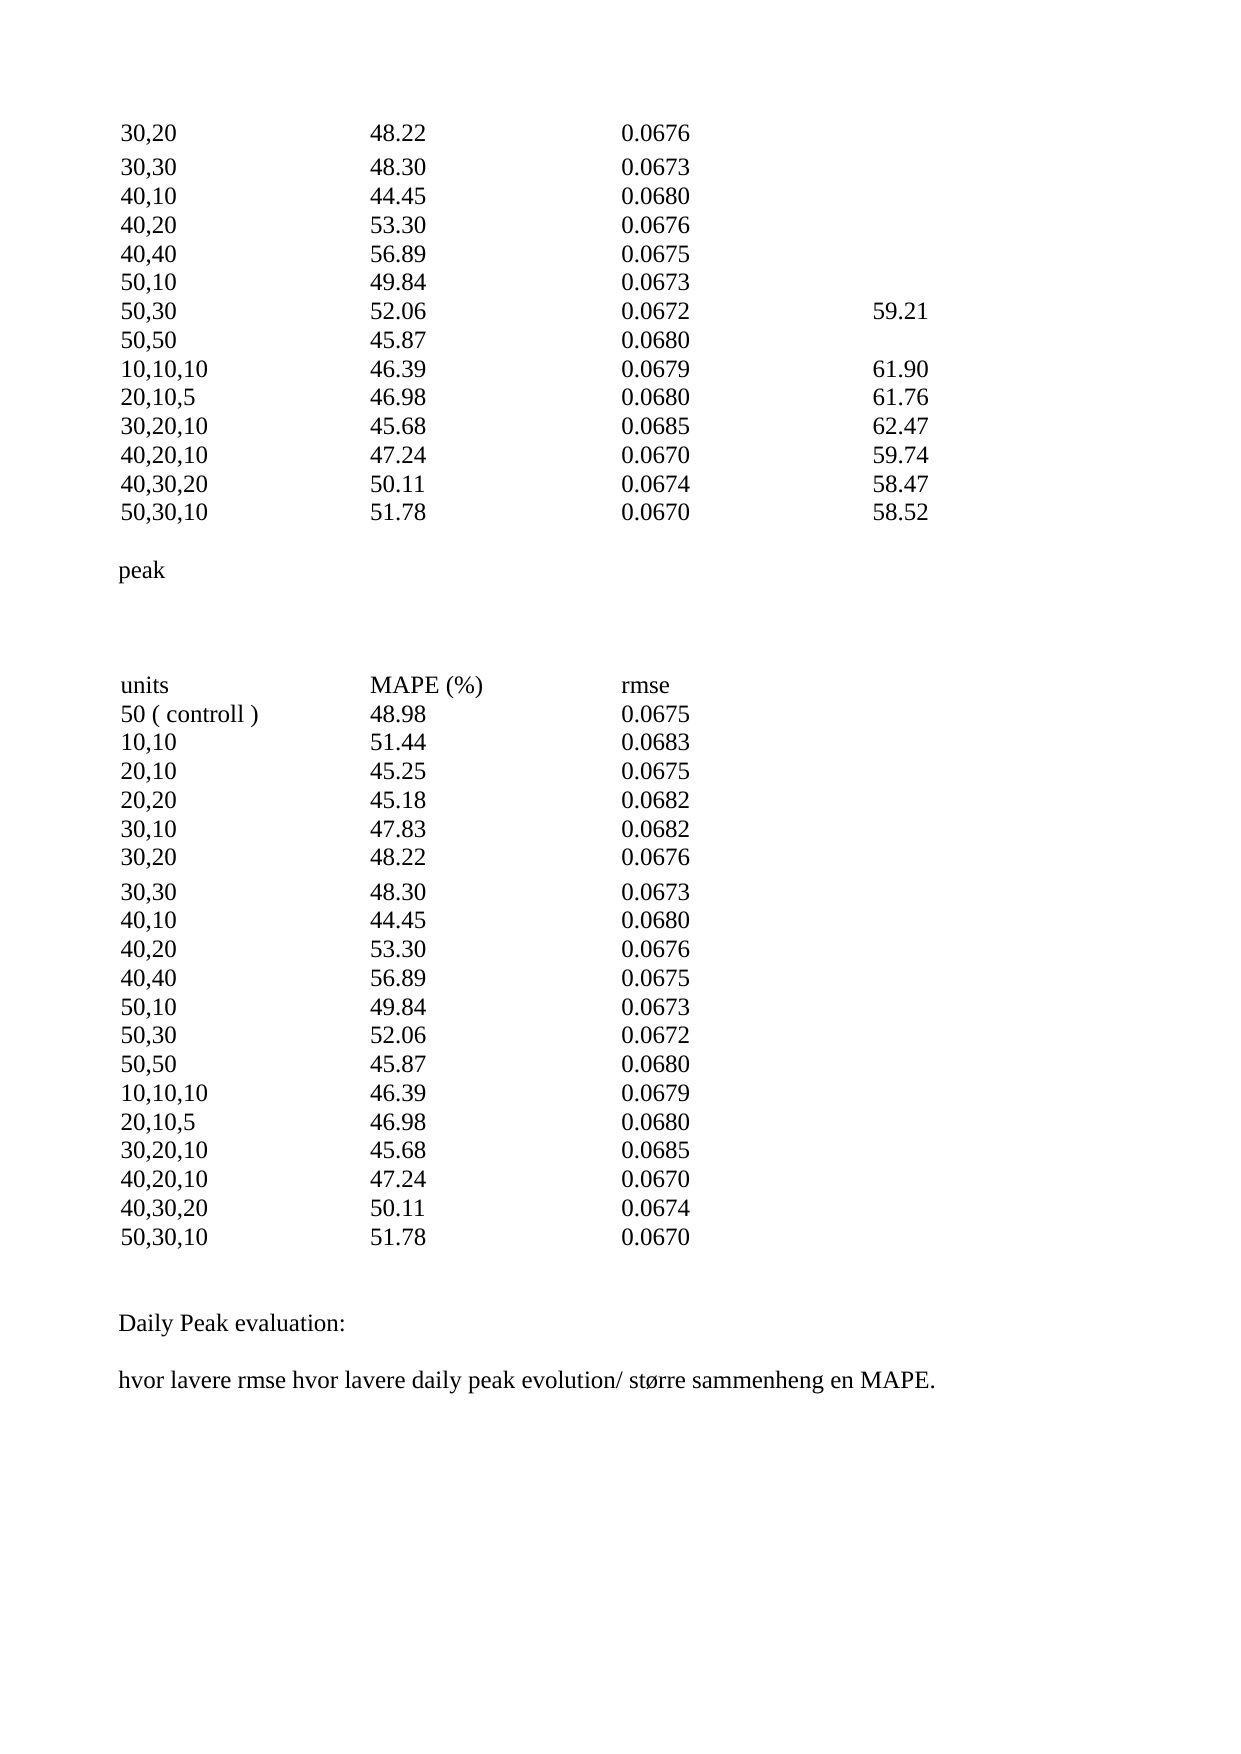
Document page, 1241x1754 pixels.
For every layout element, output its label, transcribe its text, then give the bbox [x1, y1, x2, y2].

table_cell 0.0683 [621, 728, 870, 756]
table_cell 49.84 [370, 992, 621, 1021]
table_cell 61.76 [873, 383, 1123, 411]
table_cell 44.45 [370, 906, 621, 934]
table_cell 50,50 [120, 1049, 370, 1078]
table_cell 30,20 [120, 843, 370, 877]
table_cell 0.0682 [621, 785, 870, 814]
text Daily Peak evaluation: [118, 1308, 1122, 1337]
table_cell 46.39 [370, 1078, 621, 1107]
table_cell 48.22 [370, 118, 621, 152]
table_cell 40,30,20 [120, 1193, 370, 1222]
table_cell 30,20 [120, 118, 370, 152]
table_header units [120, 670, 370, 699]
table_header rmse [621, 670, 870, 699]
table_cell 56.89 [370, 239, 621, 267]
table_cell [873, 118, 1123, 152]
table_cell 59.21 [873, 296, 1123, 325]
table_cell 30,20,10 [120, 411, 370, 440]
table_cell 0.0685 [621, 411, 872, 440]
table_cell 40,20 [120, 210, 370, 239]
table_cell 0.0672 [621, 1021, 870, 1049]
table_cell 56.89 [370, 963, 621, 992]
table_cell 46.98 [370, 1107, 621, 1136]
table_cell 40,20,10 [120, 440, 370, 469]
table_cell 50.11 [370, 1193, 621, 1222]
table_cell 45.18 [370, 785, 621, 814]
table_cell 46.98 [370, 383, 621, 411]
table_cell 30,20,10 [120, 1136, 370, 1164]
table_cell 0.0676 [621, 210, 872, 239]
table_cell 0.0674 [621, 1193, 870, 1222]
table_cell 50,30,10 [120, 1222, 370, 1251]
table_cell 40,10 [120, 181, 370, 210]
table_cell 45.87 [370, 325, 621, 354]
table_cell 50,30 [120, 296, 370, 325]
table_cell 0.0674 [621, 469, 872, 497]
table_cell 0.0680 [621, 383, 872, 411]
table_cell 50 ( controll ) [120, 699, 370, 727]
table_cell 50,30 [120, 1021, 370, 1049]
table_cell [873, 210, 1123, 239]
table_cell 49.84 [370, 268, 621, 296]
table_cell 40,20,10 [120, 1164, 370, 1193]
table_cell 0.0680 [621, 325, 872, 354]
table_cell 59.74 [873, 440, 1123, 469]
table_cell 58.47 [873, 469, 1123, 497]
table_cell 52.06 [370, 1021, 621, 1049]
table_cell 45.25 [370, 756, 621, 785]
table_cell 0.0679 [621, 354, 872, 382]
table_cell 0.0670 [621, 498, 872, 526]
table_cell 20,10 [120, 756, 370, 785]
table_cell 58.52 [873, 498, 1123, 526]
table_cell 50,10 [120, 992, 370, 1021]
table_cell 45.68 [370, 411, 621, 440]
table_cell 0.0670 [621, 1164, 870, 1193]
table_cell 0.0673 [621, 992, 870, 1021]
table_cell 30,30 [120, 877, 370, 906]
table_cell 51.78 [370, 498, 621, 526]
table_cell 50.11 [370, 469, 621, 497]
table_cell 0.0680 [621, 1049, 870, 1078]
table_cell 0.0680 [621, 906, 870, 934]
table_cell 45.87 [370, 1049, 621, 1078]
table_cell 52.06 [370, 296, 621, 325]
table_cell [873, 268, 1123, 296]
table_cell 0.0680 [621, 1107, 870, 1136]
table_cell 0.0672 [621, 296, 872, 325]
text hvor lavere rmse hvor lavere daily peak evolution/ større sammenheng en MAPE. [118, 1366, 1122, 1394]
table_cell 40,30,20 [120, 469, 370, 497]
table_cell [873, 181, 1123, 210]
table_cell 40,10 [120, 906, 370, 934]
table_cell 47.83 [370, 814, 621, 842]
table_cell 0.0679 [621, 1078, 870, 1107]
table_cell 10,10 [120, 728, 370, 756]
table_cell [873, 325, 1123, 354]
table_cell 0.0673 [621, 877, 870, 906]
table_cell 62.47 [873, 411, 1123, 440]
table_cell 48.30 [370, 877, 621, 906]
table_cell 50,30,10 [120, 498, 370, 526]
table_cell 20,10,5 [120, 383, 370, 411]
table_cell 50,50 [120, 325, 370, 354]
table_cell 0.0673 [621, 153, 872, 181]
table_cell 0.0675 [621, 756, 870, 785]
table_cell 47.24 [370, 1164, 621, 1193]
table_cell 0.0675 [621, 699, 870, 727]
table_cell 30,10 [120, 814, 370, 842]
table_cell 45.68 [370, 1136, 621, 1164]
table_cell 0.0676 [621, 118, 872, 152]
table_cell 20,20 [120, 785, 370, 814]
table_cell 0.0685 [621, 1136, 870, 1164]
table_cell 61.90 [873, 354, 1123, 382]
table_cell 0.0670 [621, 440, 872, 469]
table_cell 46.39 [370, 354, 621, 382]
table_cell 0.0676 [621, 934, 870, 963]
table_cell 51.44 [370, 728, 621, 756]
table_cell 44.45 [370, 181, 621, 210]
table_cell 0.0680 [621, 181, 872, 210]
table_cell 50,10 [120, 268, 370, 296]
table_cell 0.0682 [621, 814, 870, 842]
table_cell 48.30 [370, 153, 621, 181]
text peak [118, 555, 1122, 584]
table_cell 48.22 [370, 843, 621, 877]
table_cell 48.98 [370, 699, 621, 727]
table_cell 0.0675 [621, 239, 872, 267]
table_cell 0.0670 [621, 1222, 870, 1251]
table_cell 40,40 [120, 963, 370, 992]
table_cell 40,40 [120, 239, 370, 267]
table_cell [873, 153, 1123, 181]
table_cell 40,20 [120, 934, 370, 963]
table_cell 51.78 [370, 1222, 621, 1251]
table_cell 0.0675 [621, 963, 870, 992]
table_header MAPE (%) [370, 670, 621, 699]
table_cell 20,10,5 [120, 1107, 370, 1136]
table_cell 30,30 [120, 153, 370, 181]
table_cell 53.30 [370, 210, 621, 239]
table_cell [873, 239, 1123, 267]
table_cell 0.0673 [621, 268, 872, 296]
table_cell 10,10,10 [120, 354, 370, 382]
table_cell 53.30 [370, 934, 621, 963]
table_cell 47.24 [370, 440, 621, 469]
table_cell 10,10,10 [120, 1078, 370, 1107]
table_cell 0.0676 [621, 843, 870, 877]
